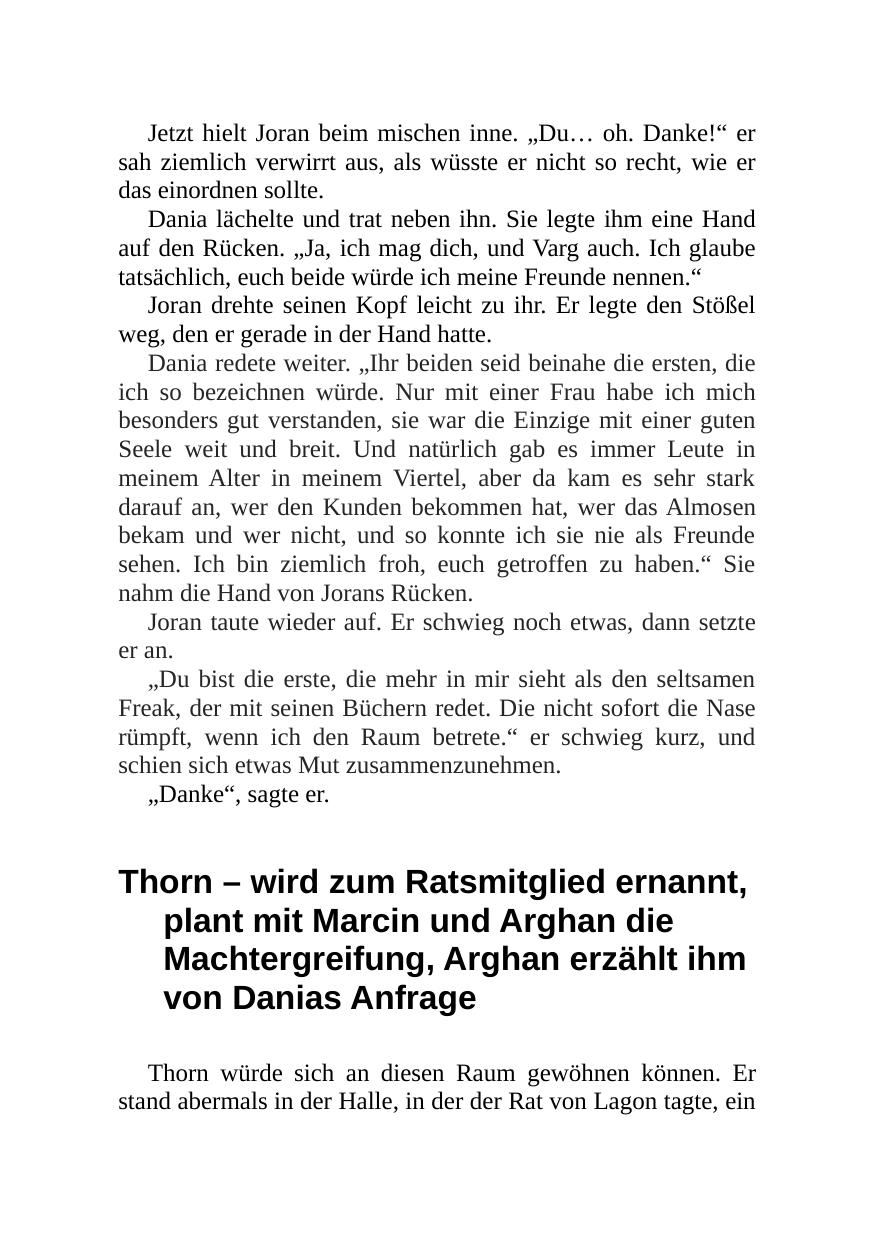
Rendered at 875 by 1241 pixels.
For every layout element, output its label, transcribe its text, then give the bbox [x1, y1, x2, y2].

text „Danke“, sagte er. [118, 779, 756, 808]
text Jetzt hielt Joran beim mischen inne. „Du… oh. Danke!“ er sah ziemlich verwirrt aus, als wüsste er nicht so recht, wie er das einordnen sollte. [118, 118, 756, 204]
text Thorn würde sich an diesen Raum gewöhnen können. Er stand abermals in der Halle, in der der Rat von Lagon tagte, ein [118, 1058, 756, 1115]
text Joran taute wieder auf. Er schwieg noch etwas, dann setzte er an. [118, 607, 756, 664]
text Joran drehte seinen Kopf leicht zu ihr. Er legte den Stößel weg, den er gerade in der Hand hatte. [118, 291, 756, 348]
text „Du bist die erste, die mehr in mir sieht als den seltsamen Freak, der mit seinen Büchern redet. Die nicht sofort die Nase rümpft, wenn ich den Raum betrete.“ er schwieg kurz, und schien sich etwas Mut zusammenzunehmen. [118, 664, 756, 779]
text Dania lächelte und trat neben ihn. Sie legte ihm eine Hand auf den Rücken. „Ja, ich mag dich, und Varg auch. Ich glaube tatsächlich, euch beide würde ich meine Freunde nennen.“ [118, 204, 756, 291]
text Dania redete weiter. „Ihr beiden seid beinahe die ersten, die ich so bezeichnen würde. Nur mit einer Frau habe ich mich besonders gut verstanden, sie war die Einzige mit einer guten Seele weit und breit. Und natürlich gab es immer Leute in meinem Alter in meinem Viertel, aber da kam es sehr stark darauf an, wer den Kunden bekommen hat, wer das Almosen bekam und wer nicht, und so konnte ich sie nie als Freunde sehen. Ich bin ziemlich froh, euch getroffen zu haben.“ Sie nahm die Hand von Jorans Rücken. [118, 348, 756, 607]
subtitle Thorn – wird zum Ratsmitglied ernannt, plant mit Marcin und Arghan die Machtergreifung, Arghan erzählt ihm von Danias Anfrage [118, 862, 756, 1016]
